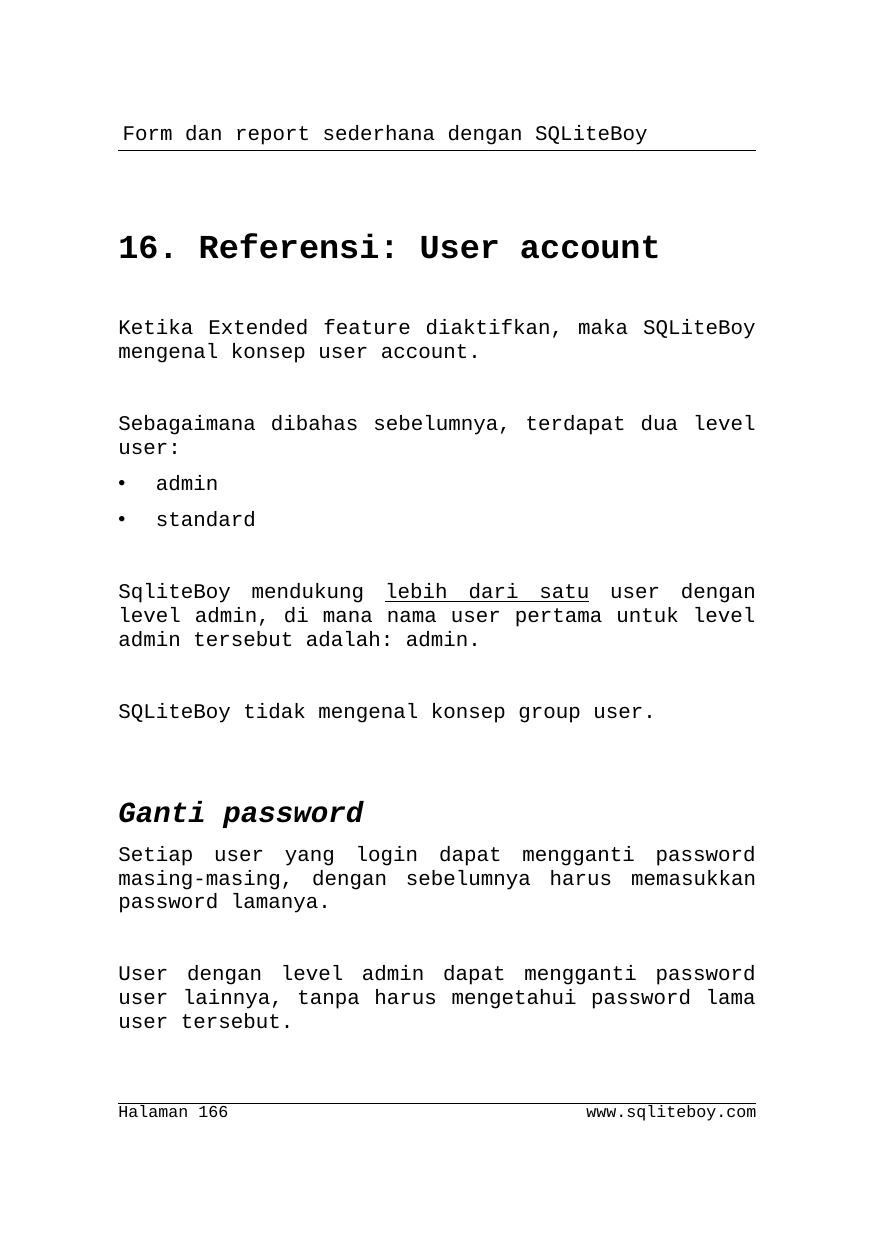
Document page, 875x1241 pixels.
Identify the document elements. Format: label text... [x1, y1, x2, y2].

text SqliteBoy mendukung lebih dari satu user dengan level admin, di mana nama user pertama untuk level admin tersebut adalah: admin. [118, 581, 756, 652]
subtitle 16. Referensi: User account [118, 231, 756, 269]
list standard [118, 509, 756, 533]
text Sebagaimana dibahas sebelumnya, terdapat dua level user: [118, 413, 756, 461]
text User dengan level admin dapat mengganti password user lainnya, tanpa harus mengetahui password lama user tersebut. [118, 963, 756, 1034]
list admin [118, 473, 756, 497]
text Setiap user yang login dapat mengganti password masing-masing, dengan sebelumnya harus memasukkan password lamanya. [118, 844, 756, 915]
text Ketika Extended feature diaktifkan, maka SQLiteBoy mengenal konsep user account. [118, 317, 756, 364]
subtitle Ganti password [118, 798, 756, 831]
text SQLiteBoy tidak mengenal konsep group user. [118, 701, 756, 725]
